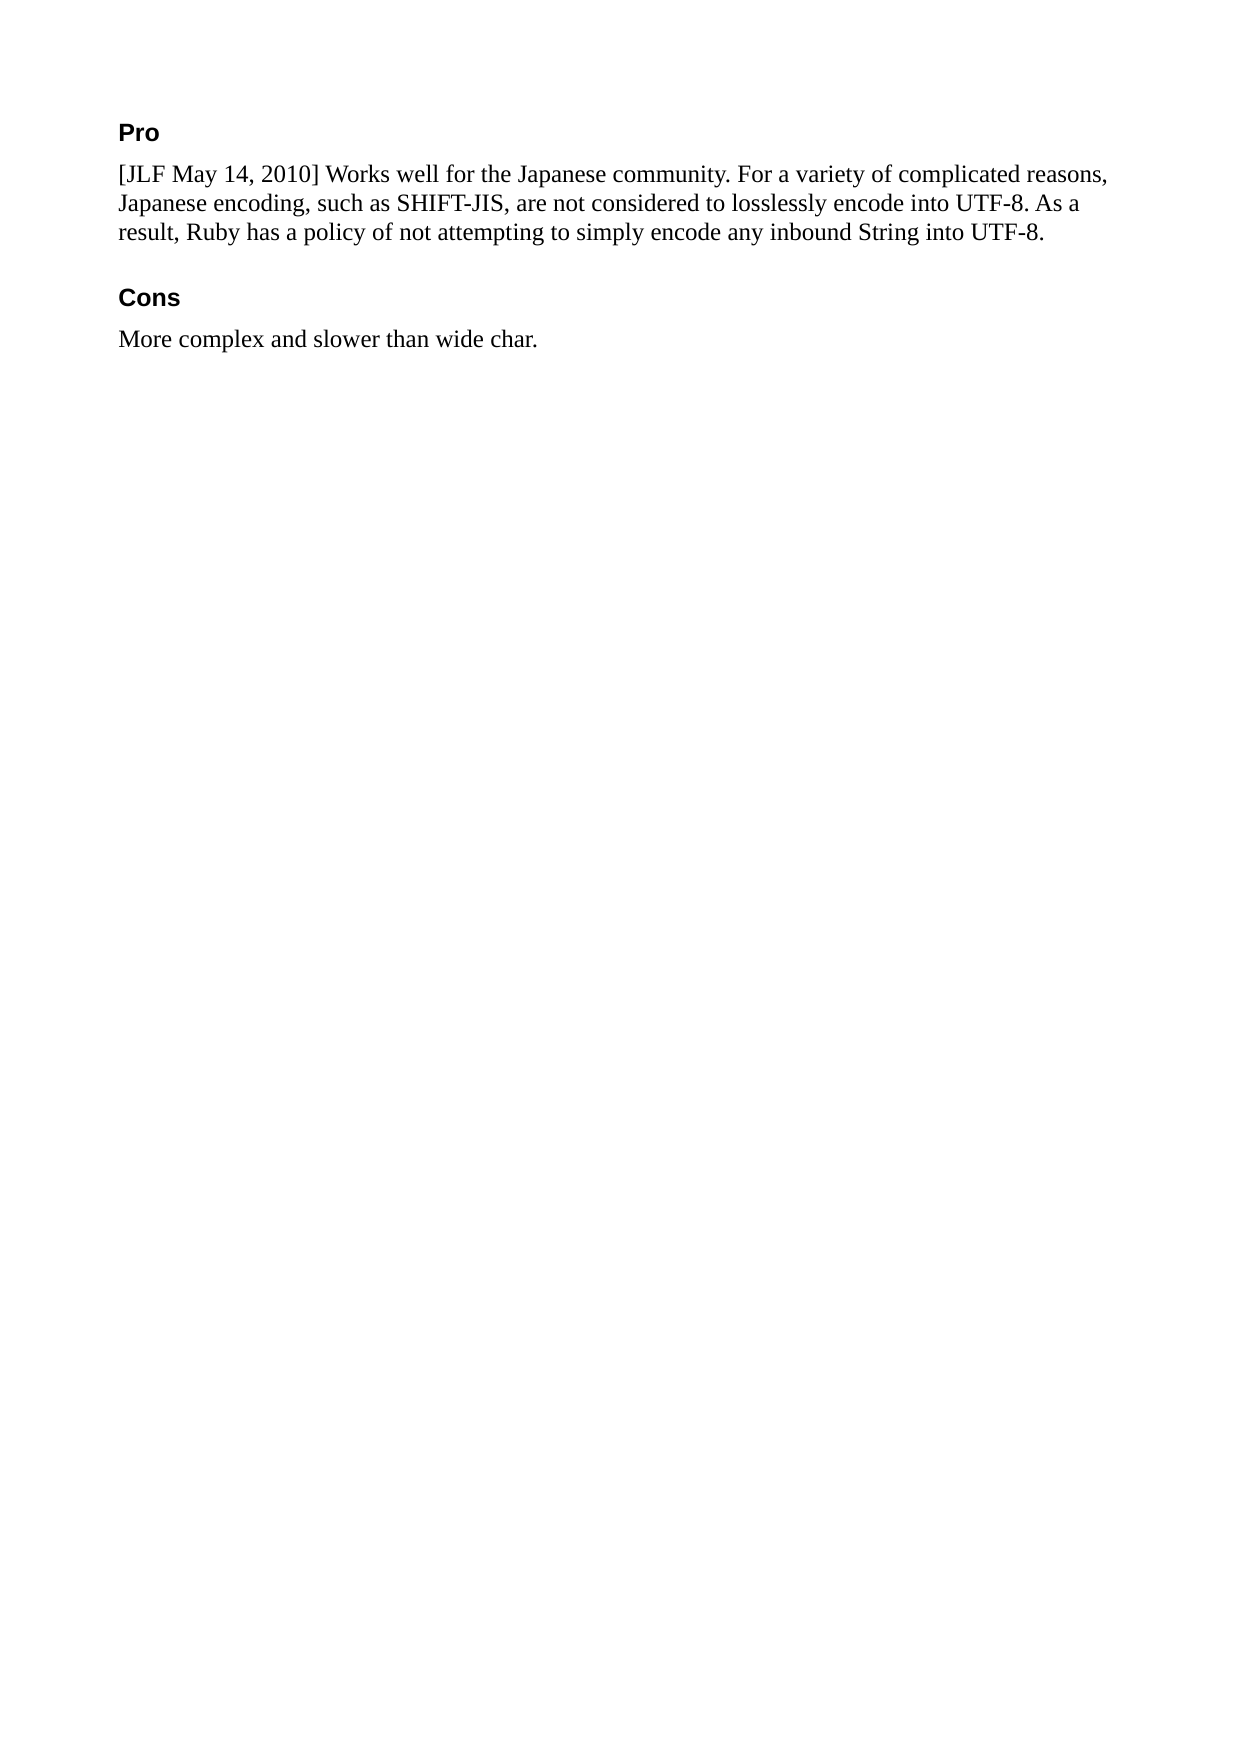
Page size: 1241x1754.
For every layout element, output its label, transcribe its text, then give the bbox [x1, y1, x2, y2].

text More complex and slower than wide char. [118, 324, 1122, 353]
text [JLF May 14, 2010] Works well for the Japanese community. For a variety of complicated reasons, Japanese encoding, such as SHIFT-JIS, are not considered to losslessly encode into UTF-8. As a result, Ruby has a policy of not attempting to simply encode any inbound String into UTF-8. [118, 159, 1122, 246]
subtitle Cons [118, 283, 1122, 312]
subtitle Pro [118, 118, 1122, 147]
